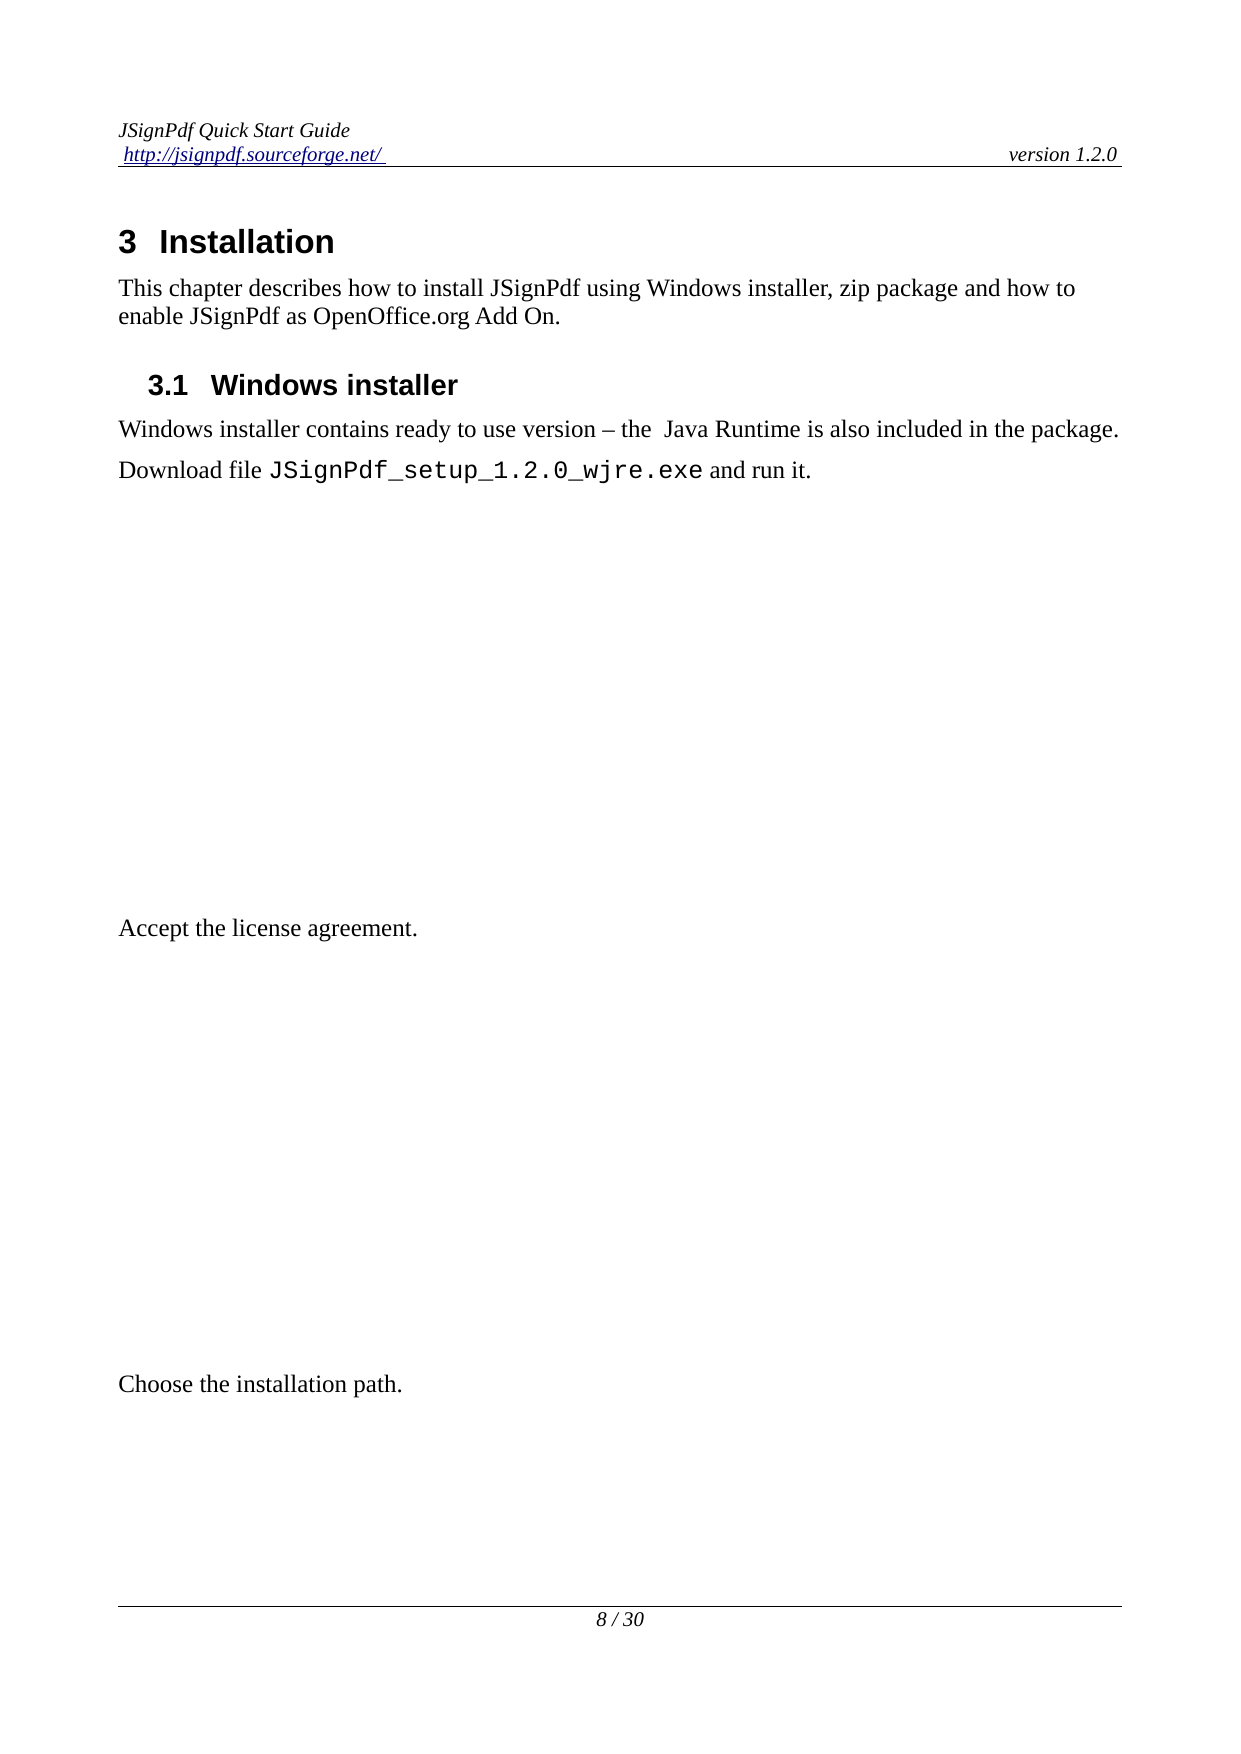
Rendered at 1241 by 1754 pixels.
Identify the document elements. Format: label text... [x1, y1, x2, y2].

subtitle Windows installer [148, 368, 1116, 401]
text Windows installer contains ready to use version – the Java Runtime is also included in the package. [118, 414, 1122, 442]
text This chapter describes how to install JSignPdf using Windows installer, zip package and how to enable JSignPdf as OpenOffice.org Add On. [118, 273, 1122, 330]
text Accept the license agreement. [118, 498, 1122, 942]
text Download file JSignPdf_setup_1.2.0_wjre.exe and run it. [118, 455, 1122, 486]
text Choose the installation path. [118, 954, 1122, 1398]
subtitle Installation [118, 222, 1122, 260]
